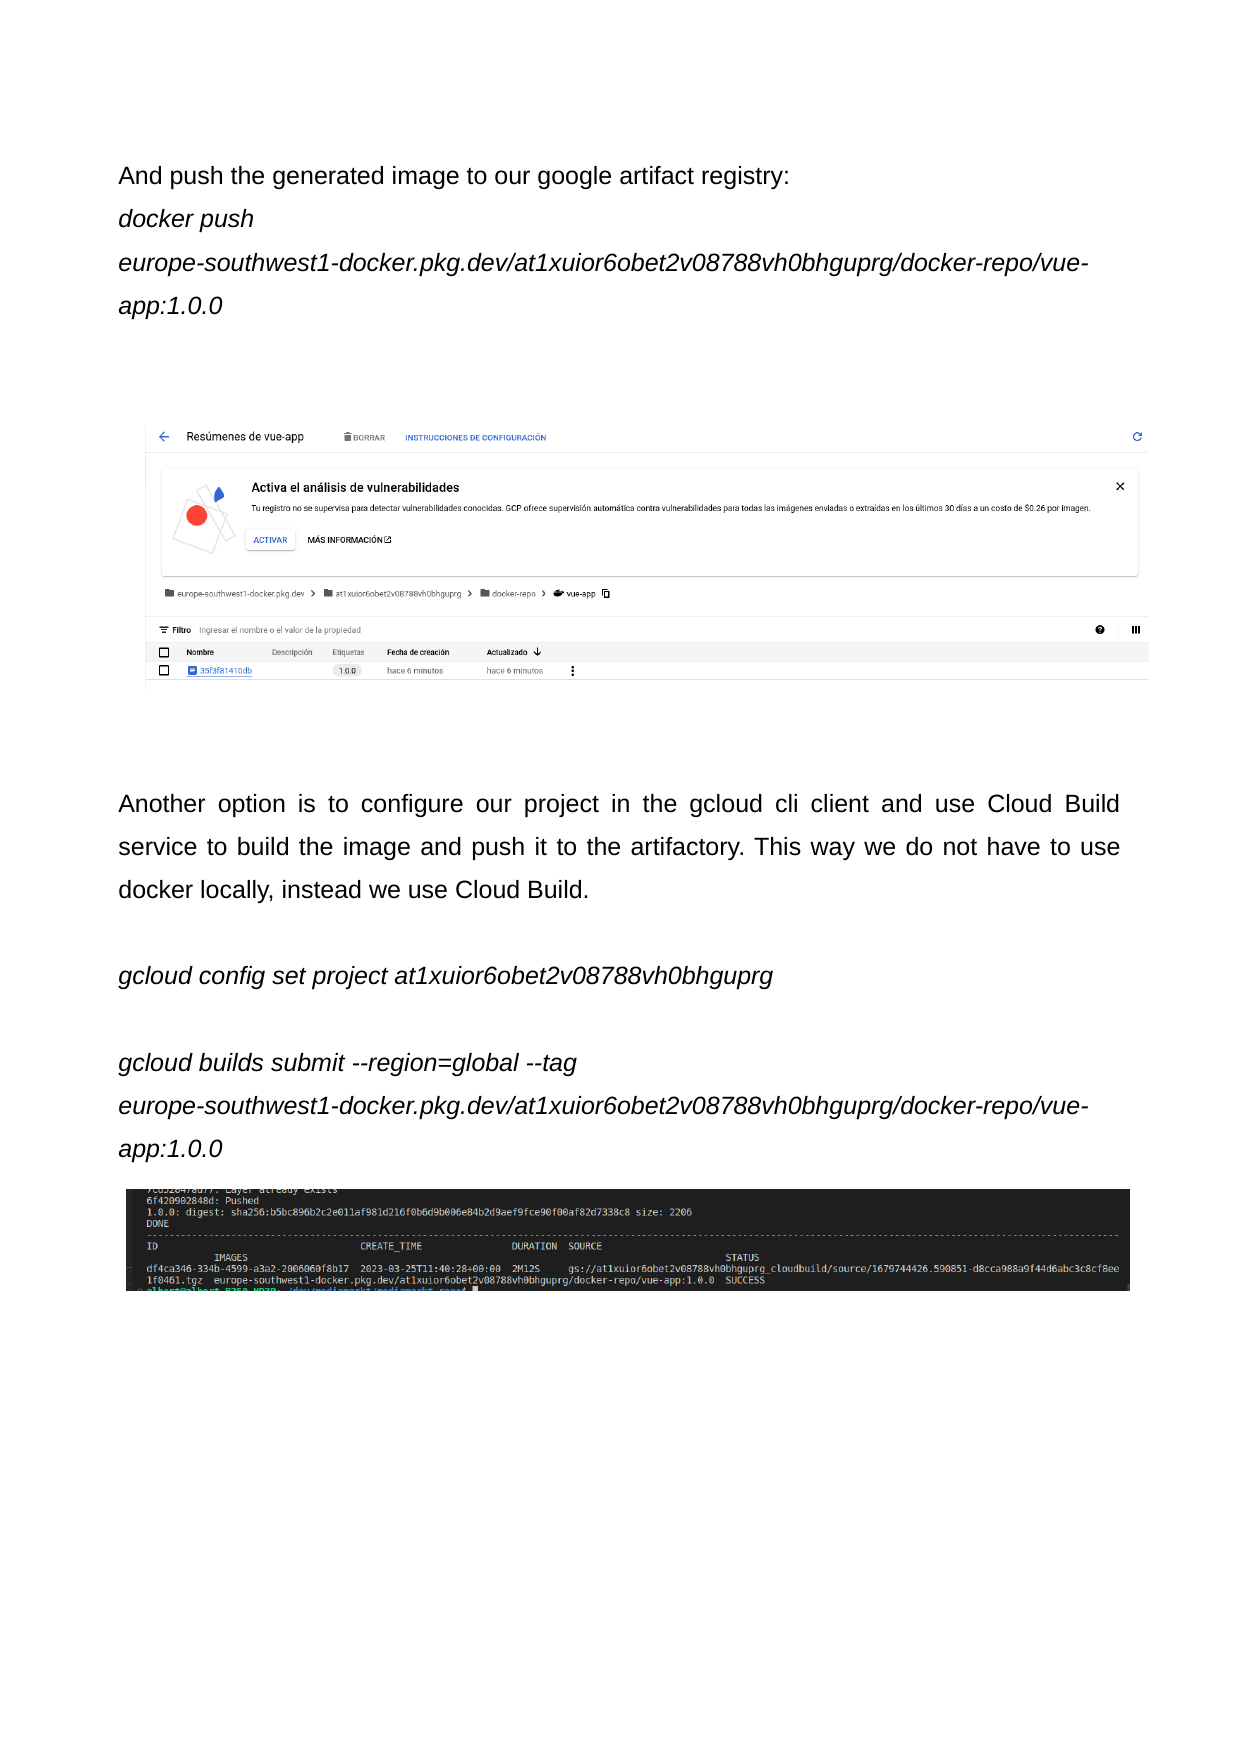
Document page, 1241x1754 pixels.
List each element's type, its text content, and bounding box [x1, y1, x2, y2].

picture [126, 1189, 1130, 1291]
text docker push europe-southwest1-docker.pkg.dev/at1xuior6obet2v08788vh0bhguprg/docker-repo/vue-app:1.0.0 [118, 204, 1122, 319]
text Another option is to configure our project in the gcloud cli client and use Cloud Build service to build the image and push it to the artifactory. This way we do not have to use docker locally, instead we use Cloud Build. [118, 789, 1122, 904]
text gcloud builds submit --region=global --tag europe-southwest1-docker.pkg.dev/at1xuior6obet2v08788vh0bhguprg/docker-repo/vue-app:1.0.0 [118, 1048, 1122, 1163]
picture [144, 425, 1149, 689]
text And push the generated image to our google artifact registry: [118, 161, 1122, 190]
text gcloud config set project at1xuior6obet2v08788vh0bhguprg [118, 961, 1122, 990]
